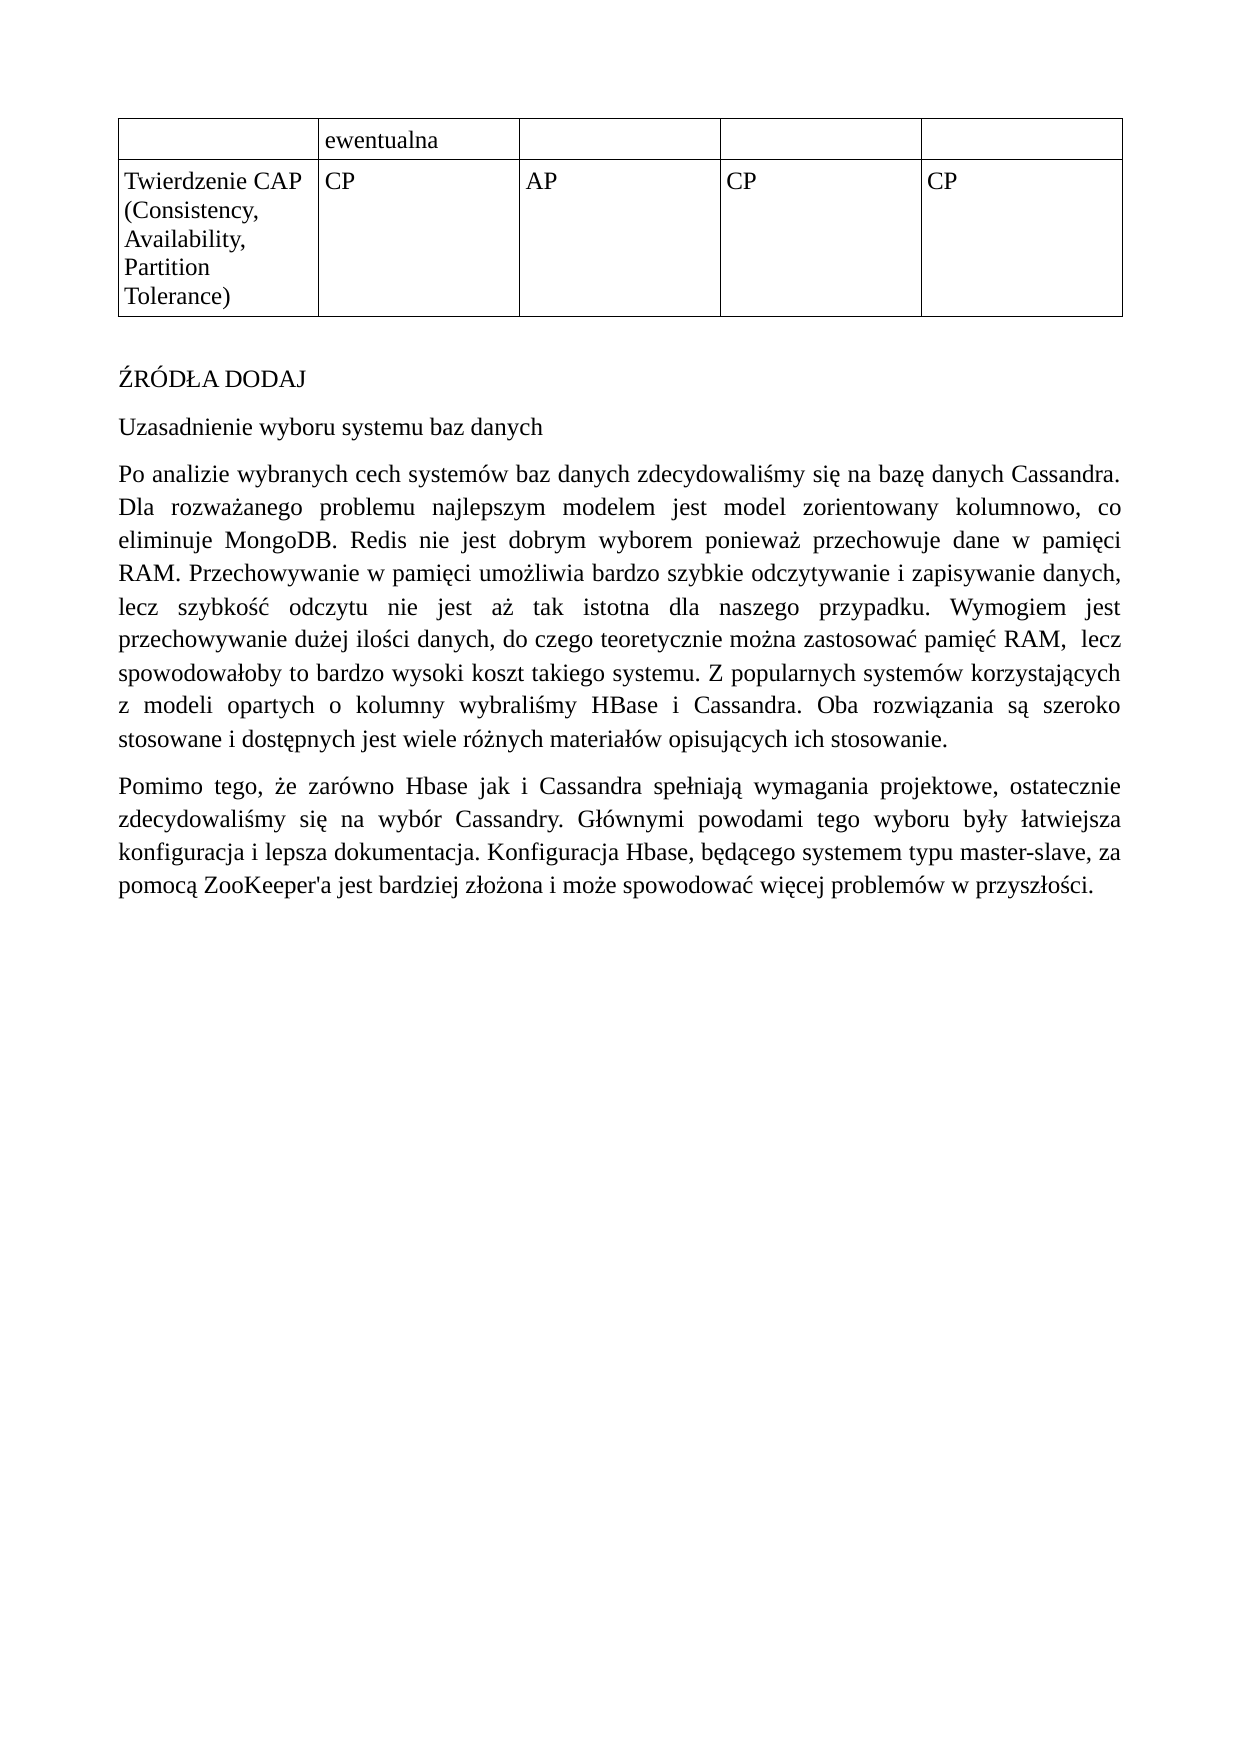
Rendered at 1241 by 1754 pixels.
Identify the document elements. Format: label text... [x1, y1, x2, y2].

table_cell ewentualna [319, 119, 519, 159]
table_cell AP [520, 160, 720, 316]
table_cell CP [721, 160, 921, 316]
text ŹRÓDŁA DODAJ [118, 364, 1122, 393]
text Po analizie wybranych cech systemów baz danych zdecydowaliśmy się na bazę danych Cassandra. Dla rozważanego problemu najlepszym modelem jest model zorientowany kolumnowo, co eliminuje MongoDB. Redis nie jest dobrym wyborem ponieważ przechowuje dane w pamięci RAM. Przechowywanie w pamięci umożliwia bardzo szybkie odczytywanie i zapisywanie danych, lecz szybkość odczytu nie jest aż tak istotna dla naszego przypadku. Wymogiem jest przechowywanie dużej ilości danych, do czego teoretycznie można zastosować pamięć RAM, lecz spowodowałoby to bardzo wysoki koszt takiego systemu. Z popularnych systemów korzystających z modeli opartych o kolumny wybraliśmy HBase i Cassandra. Oba rozwiązania są szeroko stosowane i dostępnych jest wiele różnych materiałów opisujących ich stosowanie. [118, 459, 1122, 752]
table_cell [922, 119, 1122, 159]
table_cell [119, 119, 318, 159]
text Uzasadnienie wyboru systemu baz danych [118, 412, 1122, 441]
table_cell [721, 119, 921, 159]
table_cell CP [922, 160, 1122, 316]
text Pomimo tego, że zarówno Hbase jak i Cassandra spełniają wymagania projektowe, ostatecznie zdecydowaliśmy się na wybór Cassandry. Głównymi powodami tego wyboru były łatwiejsza konfiguracja i lepsza dokumentacja. Konfiguracja Hbase, będącego systemem typu master-slave, za pomocą ZooKeeper'a jest bardziej złożona i może spowodować więcej problemów w przyszłości. [118, 771, 1122, 899]
table_cell Twierdzenie CAP (Consistency, Availability, Partition Tolerance) [119, 160, 318, 316]
table_cell [520, 119, 720, 159]
table_cell CP [319, 160, 519, 316]
